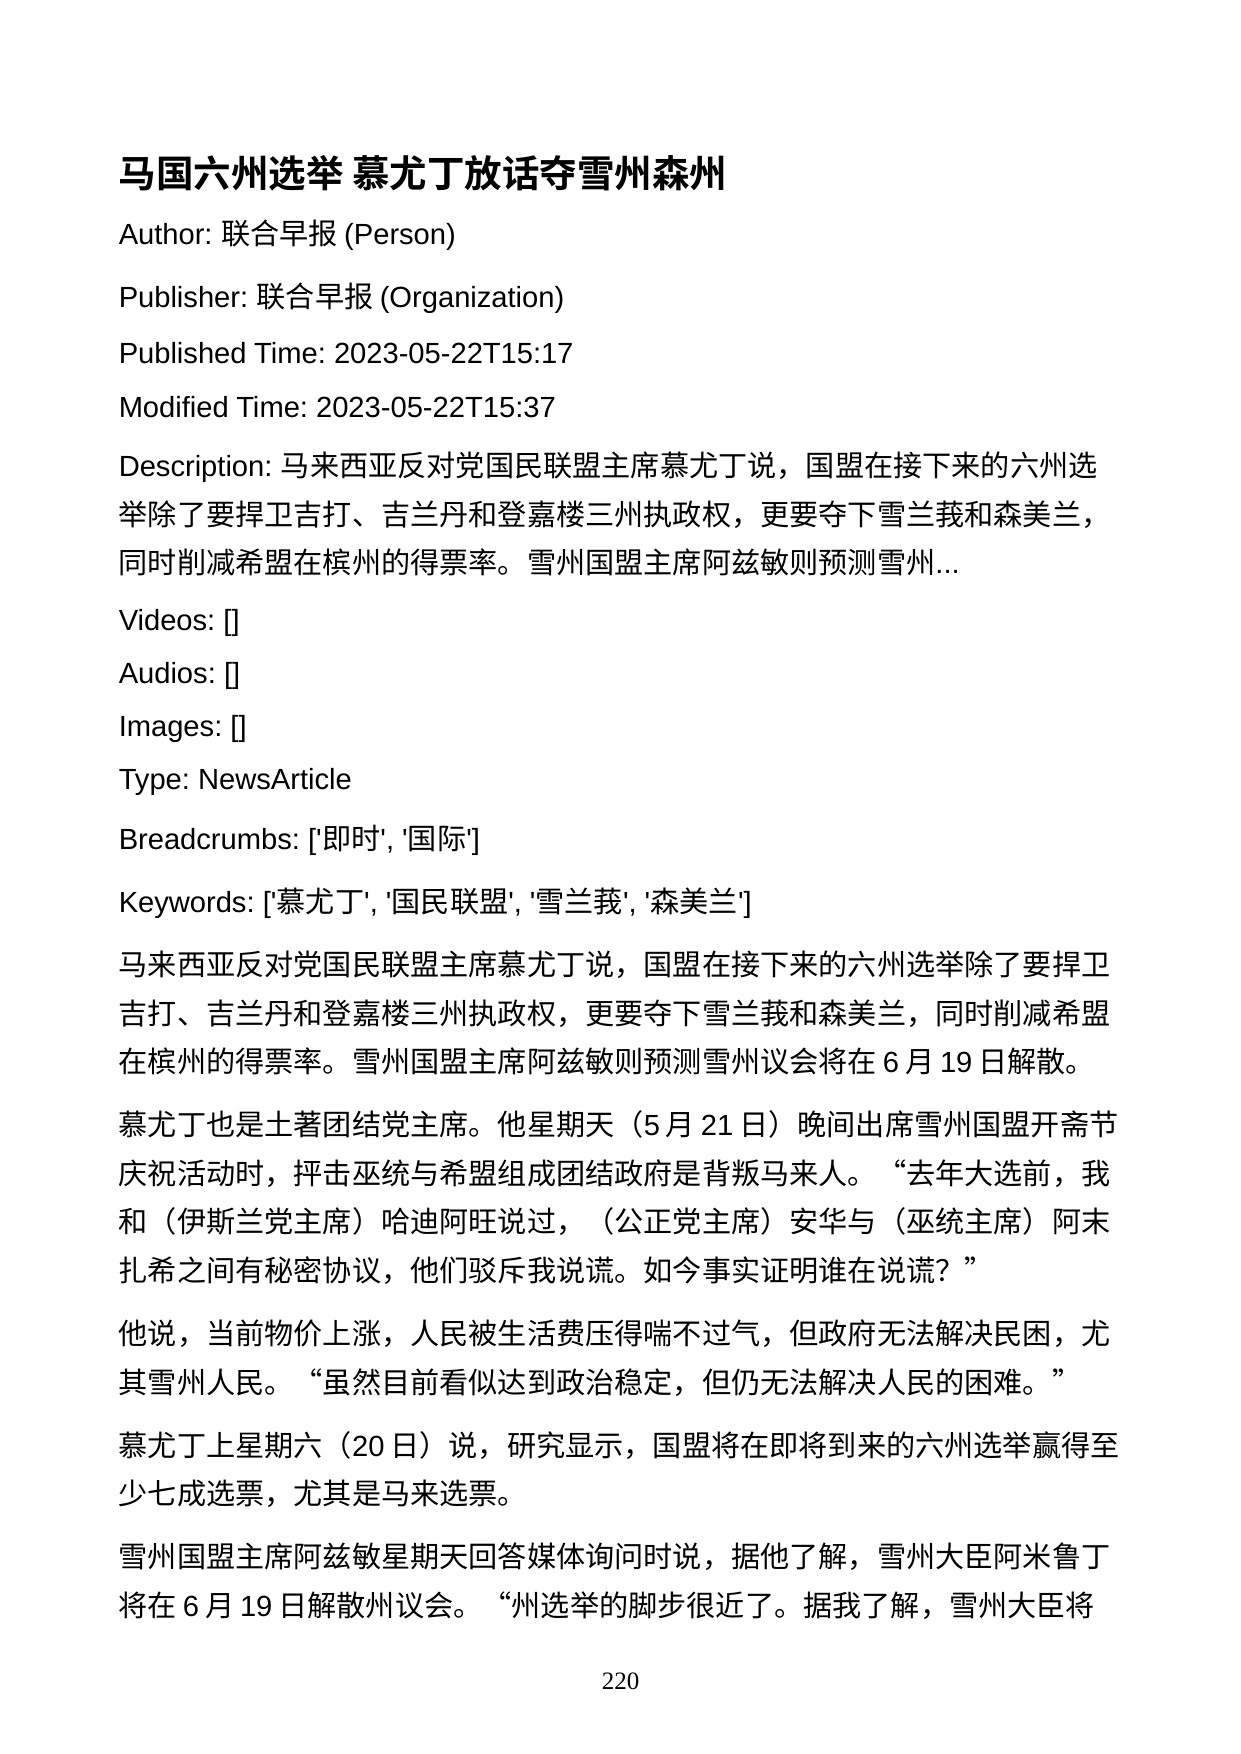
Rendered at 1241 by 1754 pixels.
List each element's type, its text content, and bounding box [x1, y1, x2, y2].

text 雪州国盟主席阿兹敏星期天回答媒体询问时说，据他了解，雪州大臣阿米鲁丁将在6月19日解散州议会。“州选举的脚步很近了。据我了解，雪州大臣将 [118, 1534, 1122, 1625]
subtitle 马国六州选举 慕尤丁放话夺雪州森州 [118, 143, 1122, 198]
text Type: NewsArticle [118, 762, 1122, 796]
text Modified Time: 2023-05-22T15:37 [118, 390, 1122, 423]
text Description: 马来西亚反对党国民联盟主席慕尤丁说，国盟在接下来的六州选举除了要捍卫吉打、吉兰丹和登嘉楼三州执政权，更要夺下雪兰莪和森美兰，同时削减希盟在槟州的得票率。雪州国盟主席阿兹敏则预测雪州... [118, 443, 1122, 582]
text 马来西亚反对党国民联盟主席慕尤丁说，国盟在接下来的六州选举除了要捍卫吉打、吉兰丹和登嘉楼三州执政权，更要夺下雪兰莪和森美兰，同时削减希盟在槟州的得票率。雪州国盟主席阿兹敏则预测雪州议会将在6月19日解散。 [118, 942, 1122, 1081]
text Breadcrumbs: ['即时', '国际'] [118, 816, 1122, 858]
text 他说，当前物价上涨，人民被生活费压得喘不过气，但政府无法解决民困，尤其雪州人民。“虽然目前看似达到政治稳定，但仍无法解决人民的困难。” [118, 1311, 1122, 1402]
text Images: [] [118, 709, 1122, 743]
text Keywords: ['慕尤丁', '国民联盟', '雪兰莪', '森美兰'] [118, 879, 1122, 921]
text 慕尤丁上星期六（20日）说，研究显示，国盟将在即将到来的六州选举赢得至少七成选票，尤其是马来选票。 [118, 1422, 1122, 1513]
text Audios: [] [118, 656, 1122, 690]
text 慕尤丁也是土著团结党主席。他星期天（5月21日）晚间出席雪州国盟开斋节庆祝活动时，抨击巫统与希盟组成团结政府是背叛马来人。“去年大选前，我和（伊斯兰党主席）哈迪阿旺说过，（公正党主席）安华与（巫统主席）阿末扎希之间有秘密协议，他们驳斥我说谎。如今事实证明谁在说谎？” [118, 1102, 1122, 1290]
text Author: 联合早报 (Person) [118, 210, 1122, 253]
text Videos: [] [118, 603, 1122, 637]
text Publisher: 联合早报 (Organization) [118, 273, 1122, 316]
text Published Time: 2023-05-22T15:17 [118, 337, 1122, 370]
